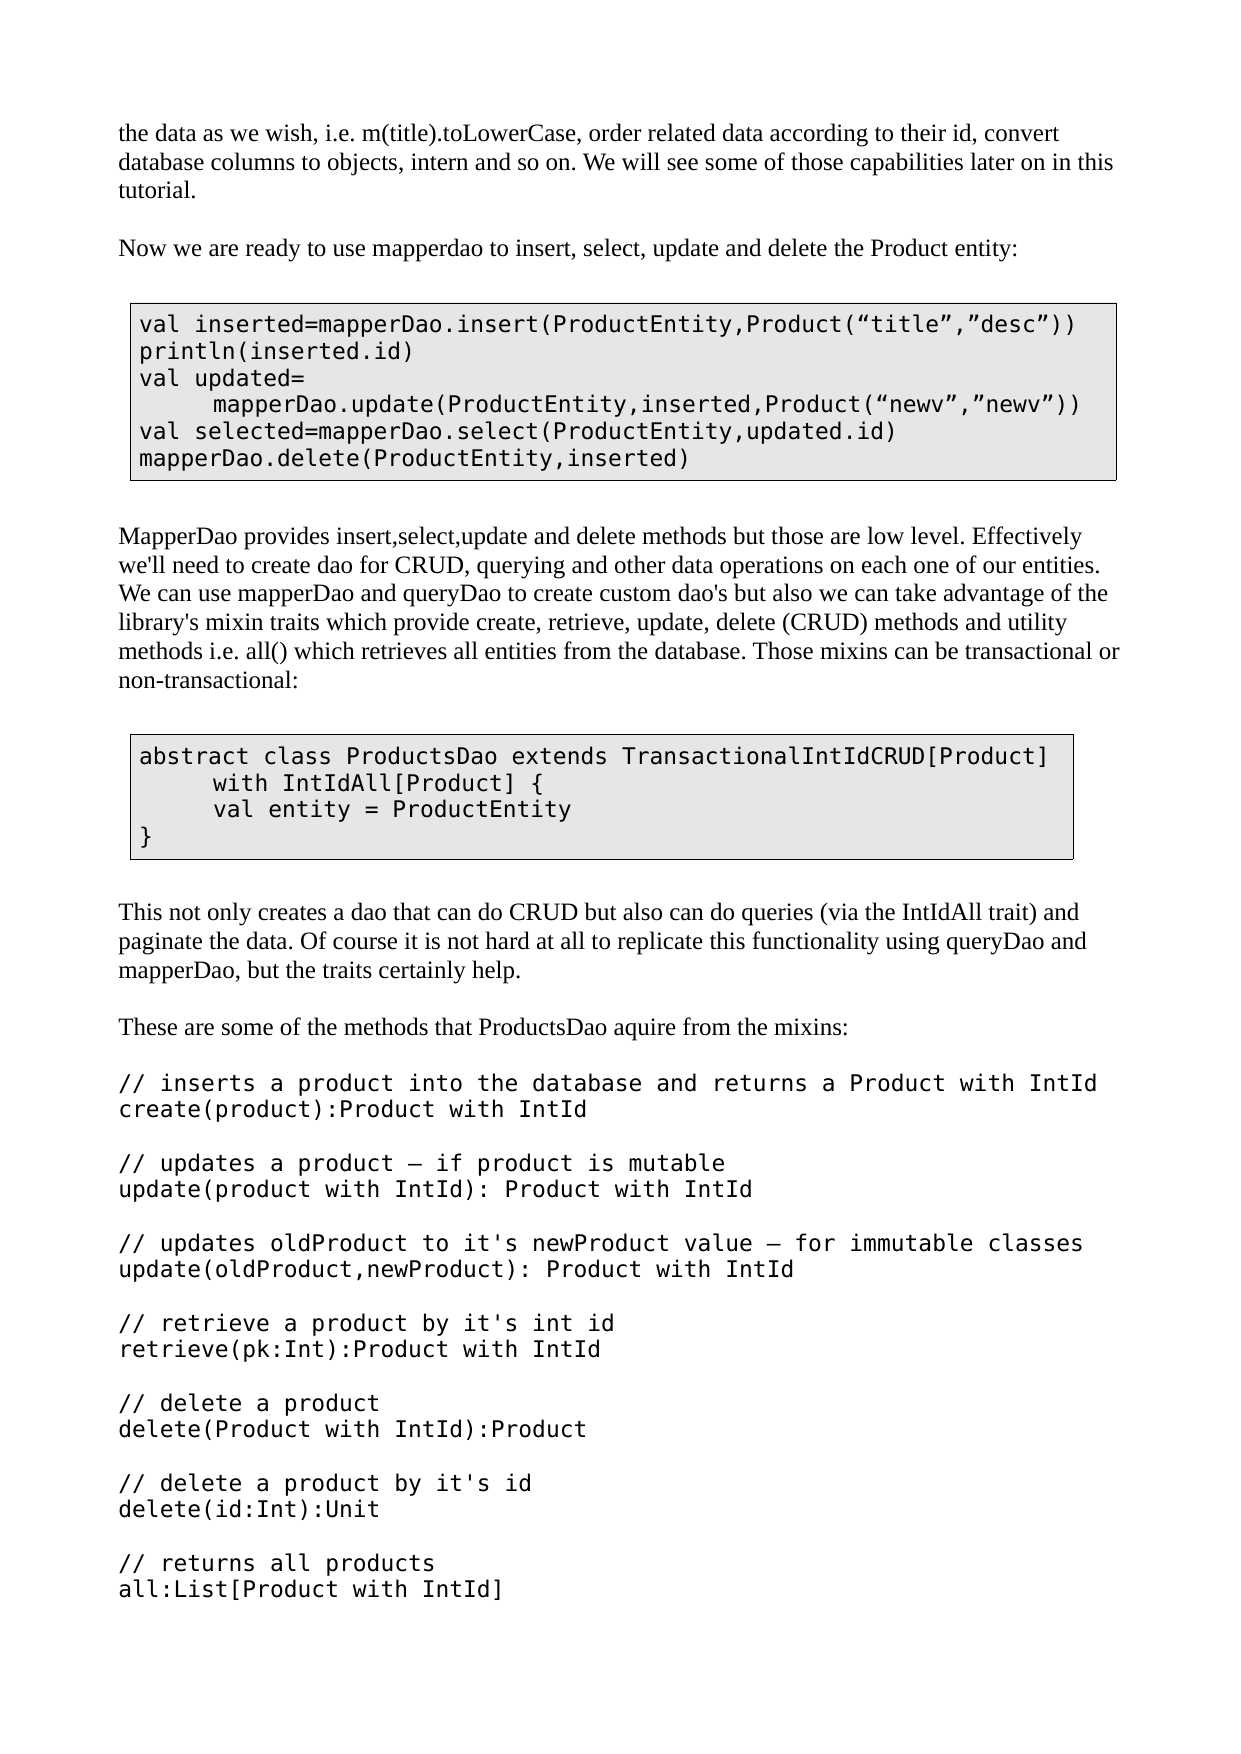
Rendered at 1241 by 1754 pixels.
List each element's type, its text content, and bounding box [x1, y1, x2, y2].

text delete(Product with IntId):Product [118, 1416, 1122, 1443]
text // returns all products [118, 1550, 1122, 1576]
text mapperDao.update(ProductEntity,inserted,Product(“newv”,”newv”)) [139, 391, 1107, 418]
text update(oldProduct,newProduct): Product with IntId [118, 1256, 1122, 1283]
text // updates oldProduct to it's newProduct value – for immutable classes [118, 1230, 1122, 1256]
text } [139, 823, 1064, 850]
text // delete a product [118, 1390, 1122, 1416]
text val entity = ProductEntity [139, 796, 1064, 823]
text abstract class ProductsDao extends TransactionalIntIdCRUD[Product] [139, 743, 1064, 770]
text // inserts a product into the database and returns a Product with IntId [118, 1070, 1122, 1096]
text val inserted=mapperDao.insert(ProductEntity,Product(“title”,”desc”)) [139, 311, 1107, 338]
text retrieve(pk:Int):Product with IntId [118, 1336, 1122, 1363]
text This not only creates a dao that can do CRUD but also can do queries (via the IntIdAll trait) and paginate the data. Of course it is not hard at all to replicate this functionality using queryDao and mapperDao, but the traits certainly help. [118, 897, 1122, 983]
text Now we are ready to use mapperdao to insert, select, update and delete the Product entity: [118, 233, 1122, 262]
text delete(id:Int):Unit [118, 1496, 1122, 1523]
text all:List[Product with IntId] [118, 1576, 1122, 1603]
text // retrieve a product by it's int id [118, 1310, 1122, 1336]
text val selected=mapperDao.select(ProductEntity,updated.id) [139, 418, 1107, 445]
text These are some of the methods that ProductsDao aquire from the mixins: [118, 1012, 1122, 1041]
text update(product with IntId): Product with IntId [118, 1176, 1122, 1203]
text val updated= [139, 365, 1107, 391]
text mapperDao.delete(ProductEntity,inserted) [139, 445, 1107, 471]
text create(product):Product with IntId [118, 1096, 1122, 1123]
text // delete a product by it's id [118, 1470, 1122, 1496]
text MapperDao provides insert,select,update and delete methods but those are low level. Effectively we'll need to create dao for CRUD, querying and other data operations on each one of our entities. We can use mapperDao and queryDao to create custom dao's but also we can take advantage of the library's mixin traits which provide create, retrieve, update, delete (CRUD) methods and utility methods i.e. all() which retrieves all entities from the database. Those mixins can be transactional or non-transactional: [118, 521, 1122, 693]
text println(inserted.id) [139, 338, 1107, 365]
text with IntIdAll[Product] { [139, 770, 1064, 796]
text // updates a product – if product is mutable [118, 1150, 1122, 1176]
text the data as we wish, i.e. m(title).toLowerCase, order related data according to their id, convert database columns to objects, intern and so on. We will see some of those capabilities later on in this tutorial. [118, 118, 1122, 204]
